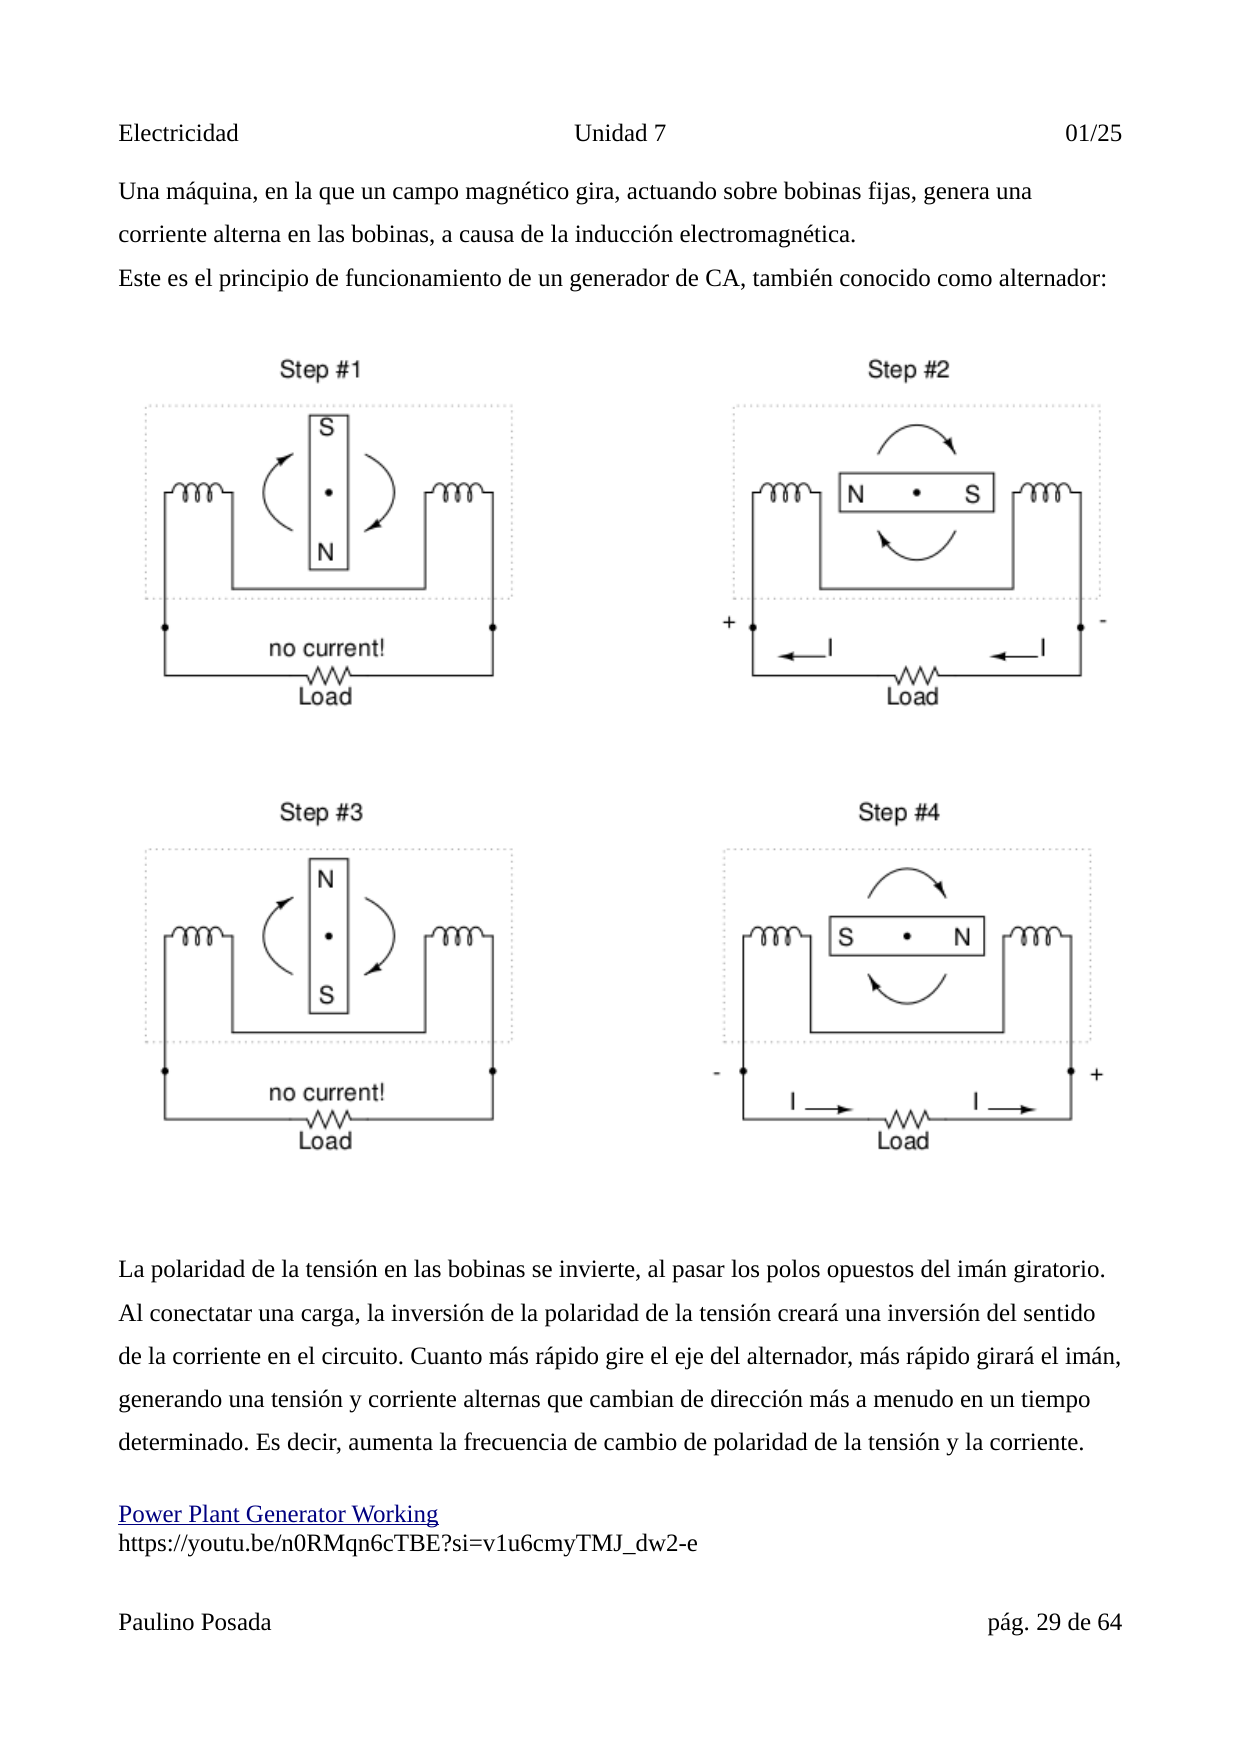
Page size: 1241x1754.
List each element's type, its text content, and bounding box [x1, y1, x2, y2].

text Power Plant Generator Working [118, 1499, 1122, 1528]
text Este es el principio de funcionamiento de un generador de CA, también conocido como alternador: [118, 263, 1122, 291]
text Al conectatar una carga, la inversión de la polaridad de la tensión creará una inversión del sentido de la corriente en el circuito. Cuanto más rápido gire el eje del alternador, más rápido girará el imán, generando una tensión y corriente alternas que cambian de dirección más a menudo en un tiempo determinado. Es decir, aumenta la frecuencia de cambio de polaridad de la tensión y la corriente. [118, 1298, 1122, 1456]
text https://youtu.be/n0RMqn6cTBE?si=v1u6cmyTMJ_dw2-e [118, 1528, 1122, 1556]
text La polaridad de la tensión en las bobinas se invierte, al pasar los polos opuestos del imán giratorio. [118, 1254, 1122, 1283]
text Una máquina, en la que un campo magnético gira, actuando sobre bobinas fijas, genera una corriente alterna en las bobinas, a causa de la inducción electromagnética. [118, 176, 1122, 248]
picture [125, 348, 1115, 1168]
